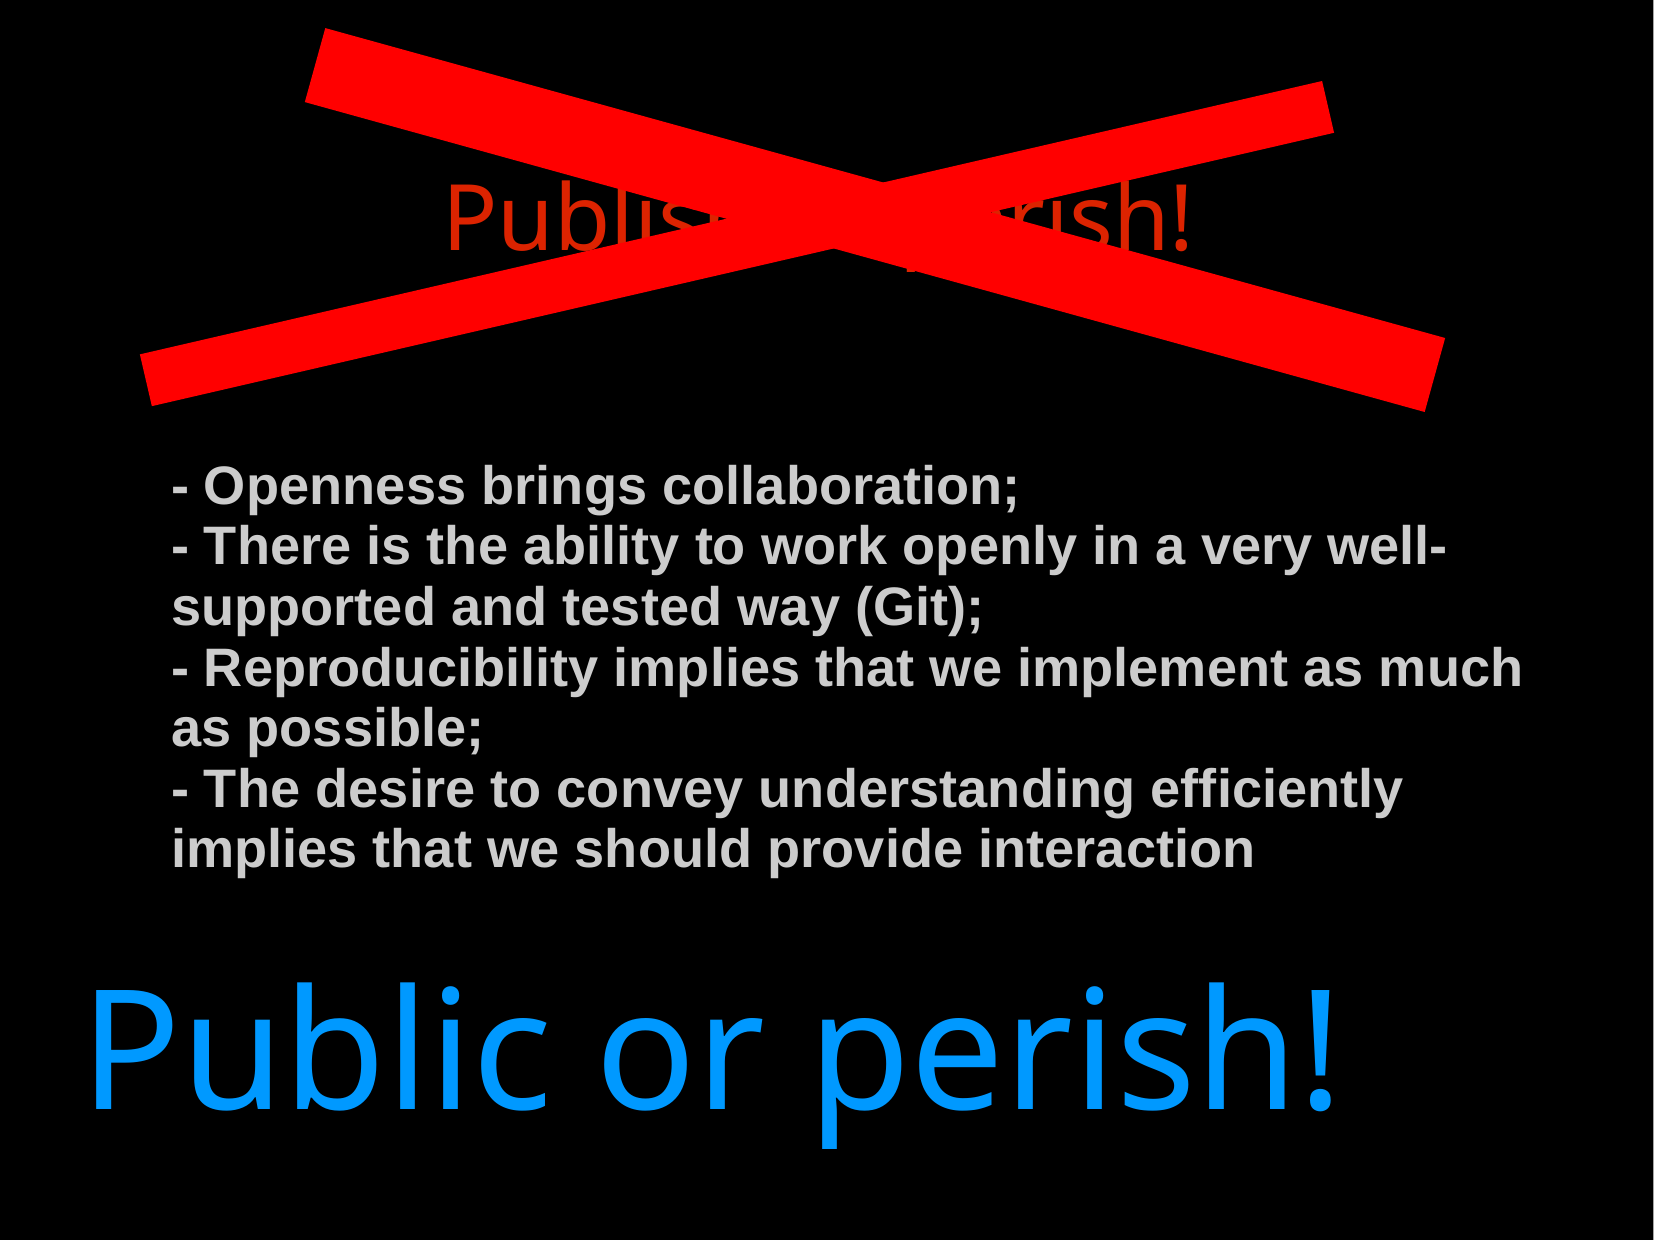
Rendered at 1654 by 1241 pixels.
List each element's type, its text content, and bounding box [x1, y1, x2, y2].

text_box - Openness brings collaboration; - There is the ability to work openly in a very well-supported and tested way (Git); - Reproducibility implies that we implement as much as possible; - The desire to convey understanding efficiently implies that we should provide interaction [156, 448, 1561, 889]
title Publish or perish! [629, 111, 1188, 182]
title Publish or perish! [534, 249, 1085, 319]
text_box Public or perish! [65, 924, 1578, 1175]
title Publish or perish! [74, 111, 723, 319]
title Publish or perish! [994, 111, 1564, 319]
